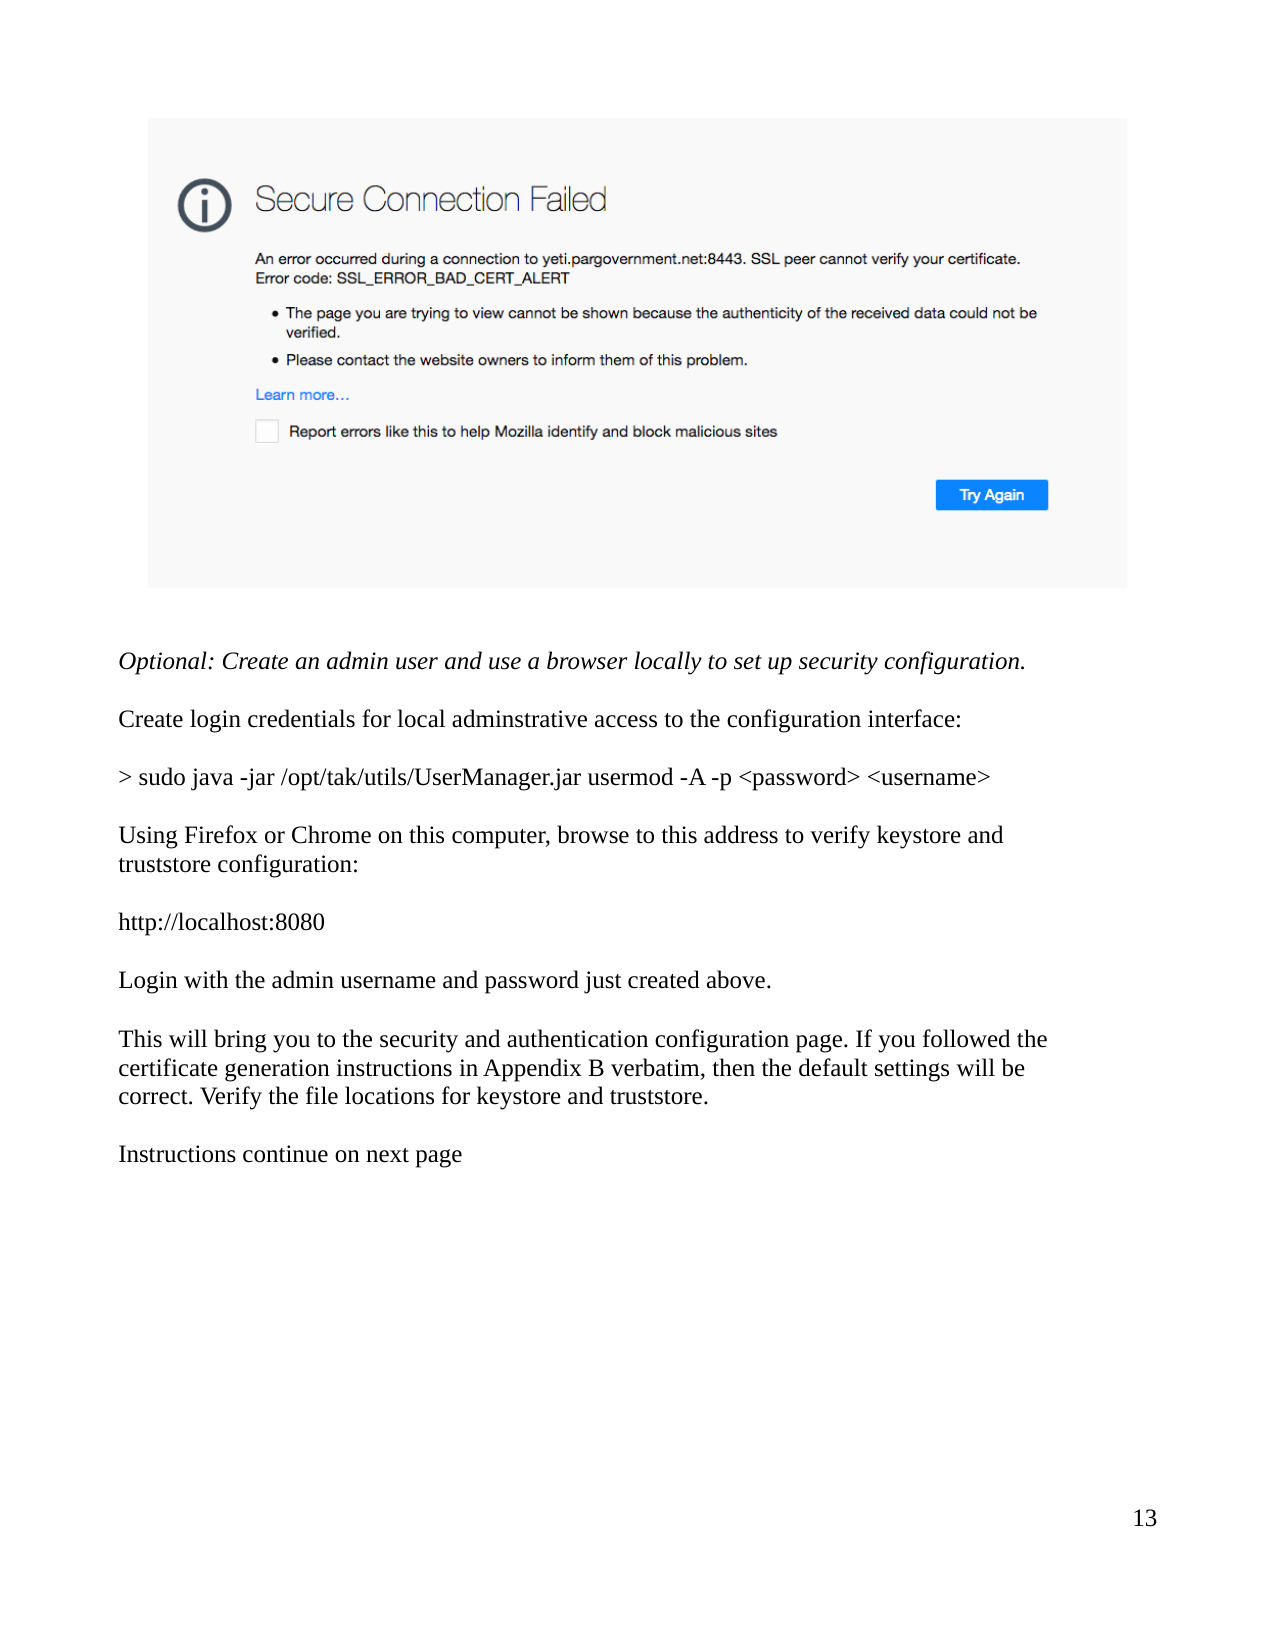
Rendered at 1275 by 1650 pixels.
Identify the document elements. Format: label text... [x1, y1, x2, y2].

text Using Firefox or Chrome on this computer, browse to this address to verify keystore and truststore configuration: [118, 820, 1098, 878]
text http://localhost:8080 [118, 907, 1098, 936]
text Login with the admin username and password just created above. [118, 966, 1098, 994]
text This will bring you to the security and authentication configuration page. If you followed the certificate generation instructions in Appendix B verbatim, then the default settings will be correct. Verify the file locations for keystore and truststore. [118, 1024, 1098, 1110]
picture [147, 118, 1128, 588]
text Create login credentials for local adminstrative access to the configuration interface: [118, 704, 1098, 733]
text Instructions continue on next page [118, 1139, 1098, 1168]
text > sudo java -jar /opt/tak/utils/UserManager.jar usermod -A -p <password> <username> [118, 762, 1098, 791]
text Optional: Create an admin user and use a browser locally to set up security configuration. [118, 646, 1098, 674]
